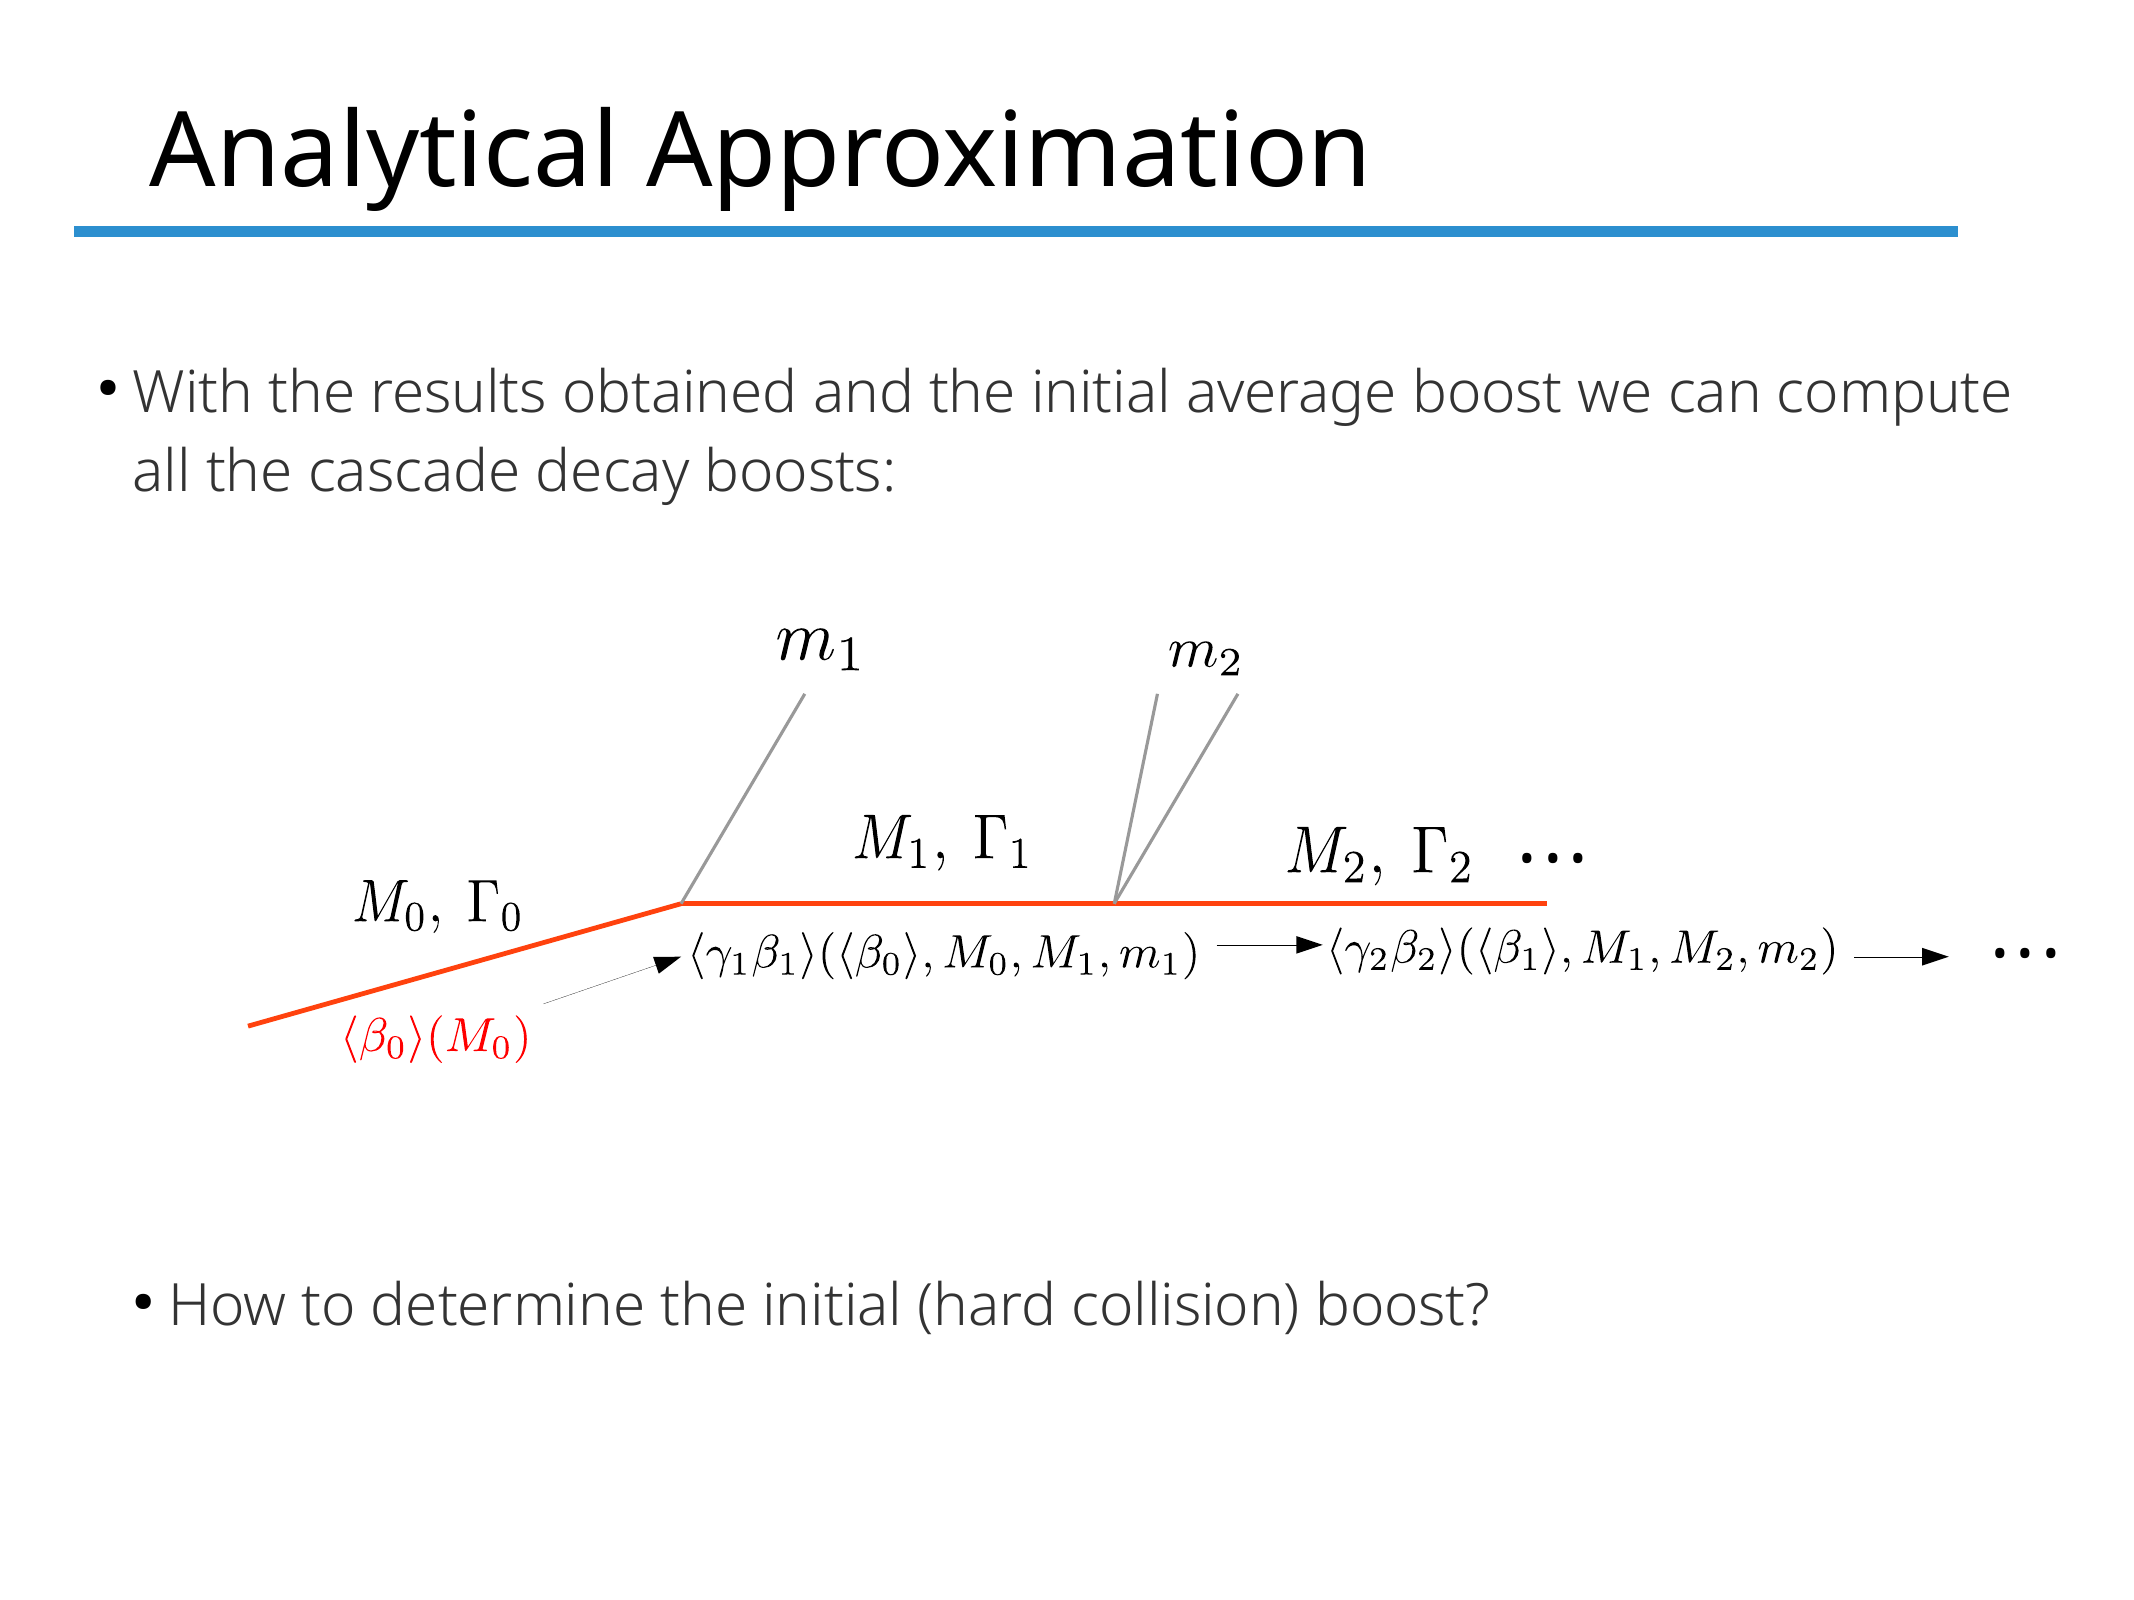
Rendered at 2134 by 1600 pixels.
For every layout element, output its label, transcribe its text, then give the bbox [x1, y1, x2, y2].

text_box How to determine the initial (hard collision) boost? [118, 1256, 1749, 1371]
text_box ... [1972, 838, 2065, 998]
text_box ... [1500, 744, 1592, 903]
text_box [854, 811, 1028, 876]
text_box [342, 1015, 527, 1063]
text_box [354, 880, 520, 934]
text_box [777, 628, 859, 671]
text_box [689, 932, 1196, 980]
text_box [1169, 641, 1239, 676]
text_box Analytical Approximation [99, 58, 1398, 232]
text_box With the results obtained and the initial average boost we can compute all the cascade decay boosts: [82, 342, 2032, 599]
text_box [1287, 826, 1470, 886]
text_box [1328, 927, 1834, 975]
